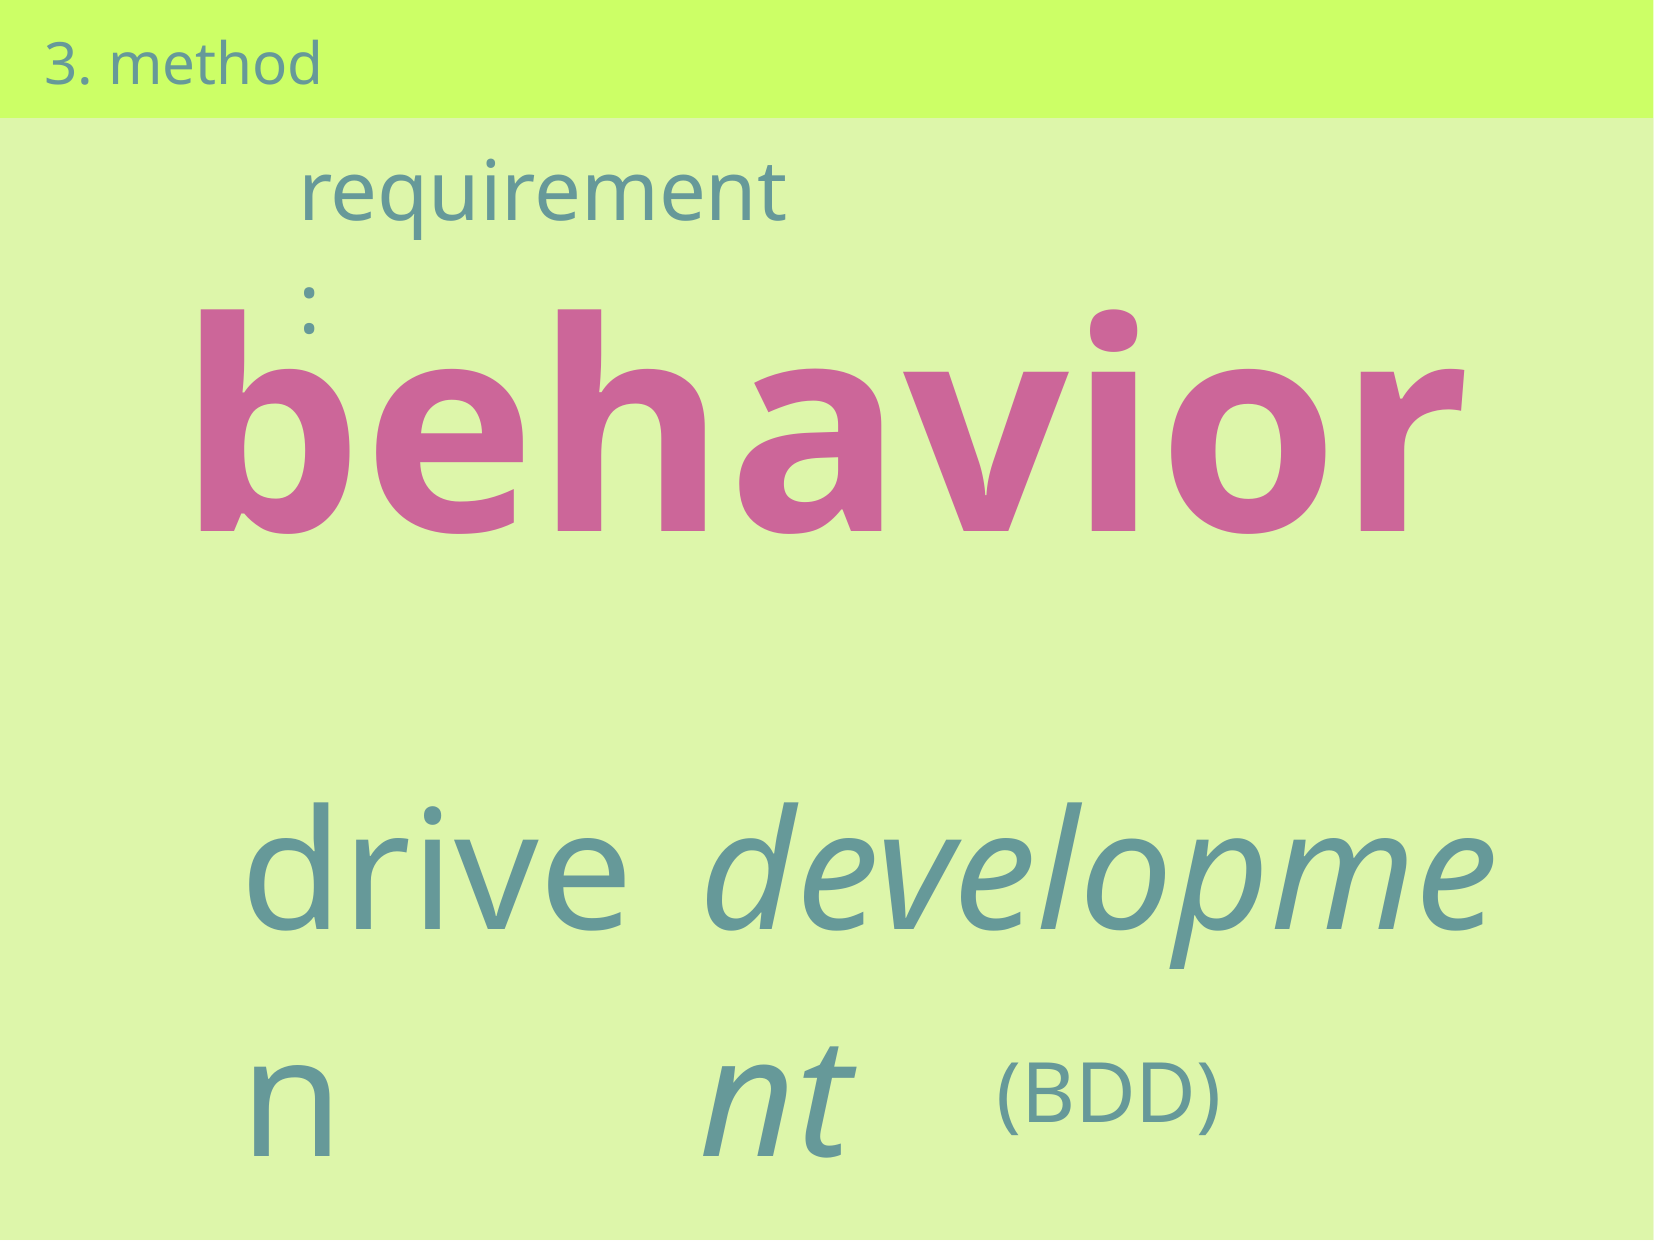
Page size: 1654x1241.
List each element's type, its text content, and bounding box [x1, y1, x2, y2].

text_box [0, 118, 1654, 1241]
text_box development [733, 744, 1607, 1013]
text_box (BDD) [981, 1026, 1398, 1169]
text_box requirement: [283, 124, 815, 266]
text_box driven [225, 744, 733, 1013]
text_box 3. method [29, 14, 309, 119]
text_box behavior [163, 212, 1294, 672]
